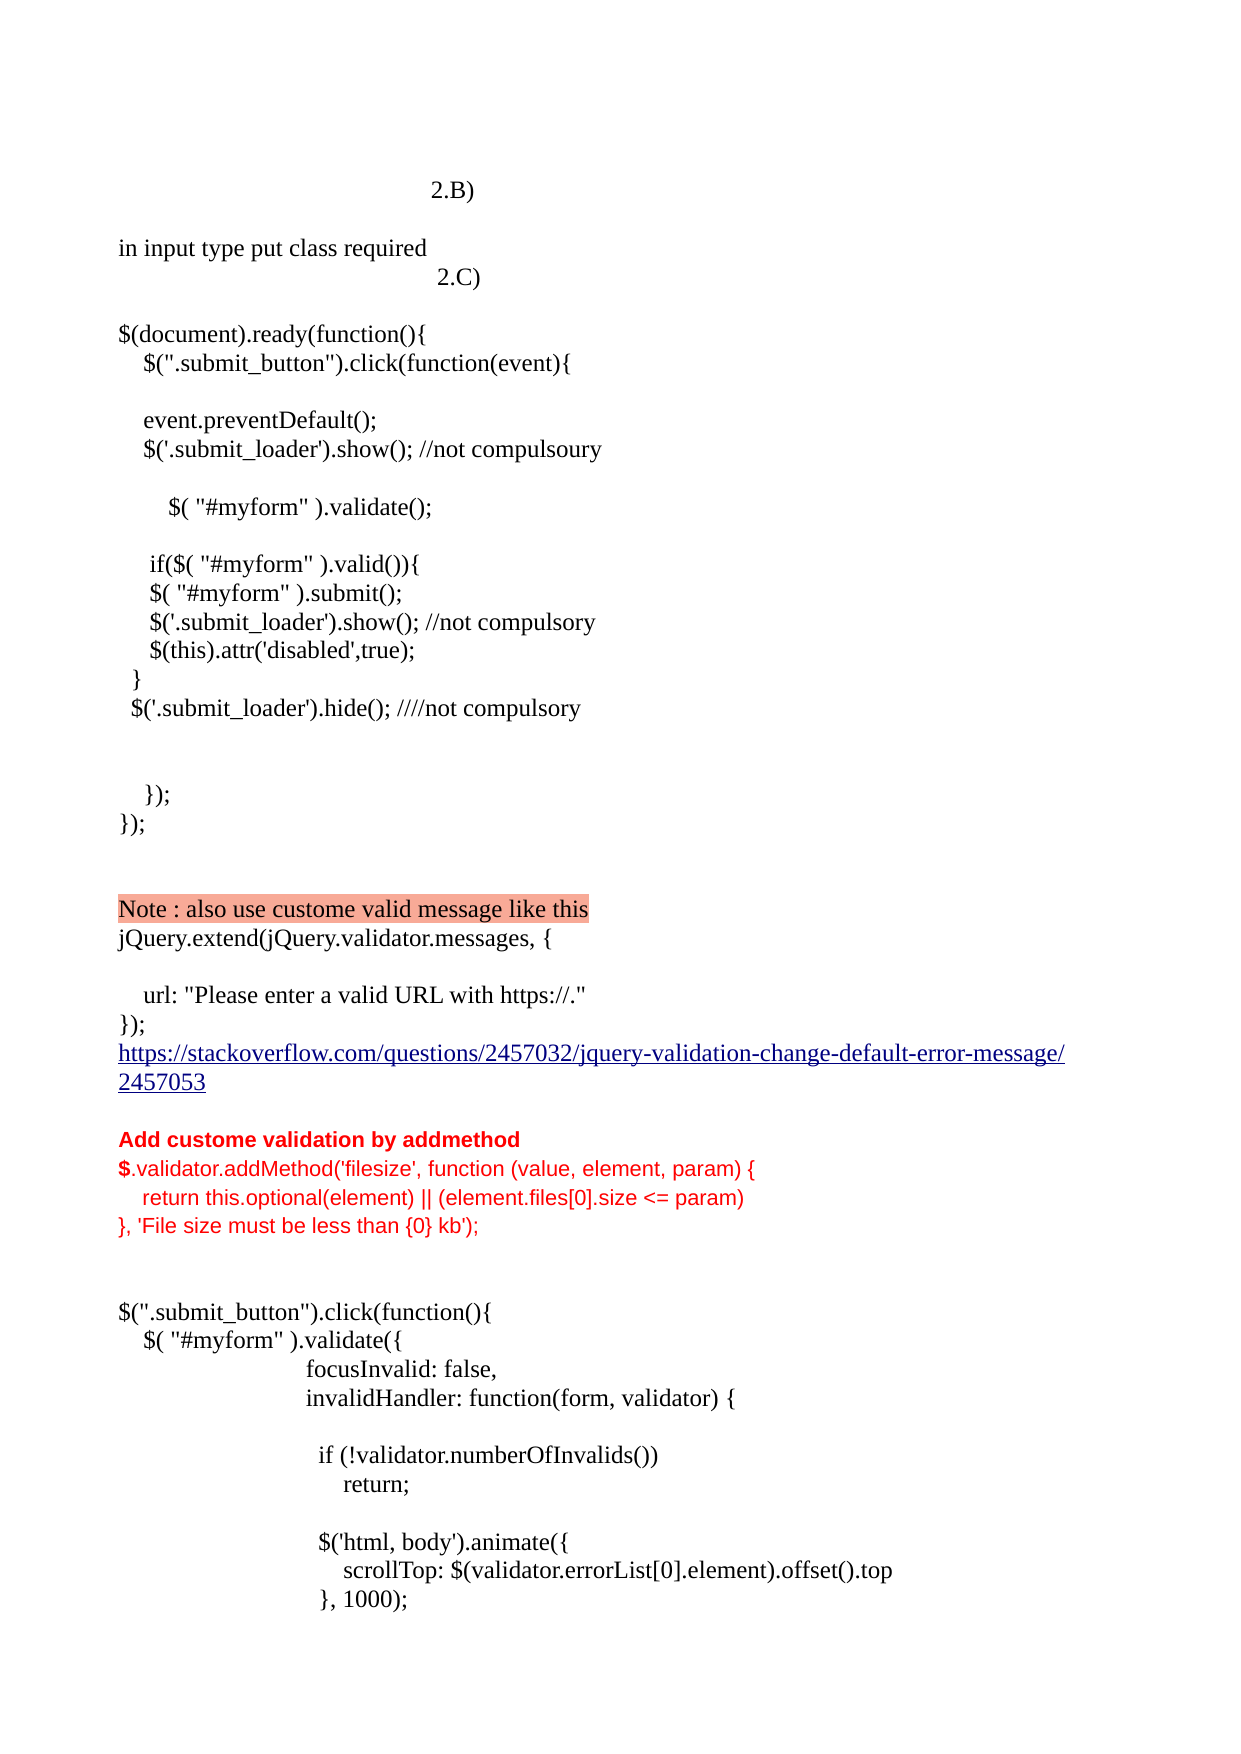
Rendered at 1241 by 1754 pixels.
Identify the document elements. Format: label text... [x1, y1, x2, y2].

text return this.optional(element) || (element.files[0].size <= param) [118, 1181, 1122, 1210]
text $( "#myform" ).validate(); [118, 492, 1122, 521]
text $(document).ready(function(){ [118, 319, 1122, 348]
text $(this).attr('disabled',true); [118, 636, 1122, 664]
text Add custome validation by addmethod [118, 1124, 1122, 1152]
text $(".submit_button").click(function(){ [118, 1297, 1122, 1326]
text https://stackoverflow.com/questions/2457032/jquery-validation-change-default-error-message/2457053 [118, 1038, 1122, 1096]
text $(".submit_button").click(function(event){ [118, 348, 1122, 377]
text if (!validator.numberOfInvalids()) [118, 1441, 1122, 1469]
text invalidHandler: function(form, validator) { [118, 1383, 1122, 1412]
text scrollTop: $(validator.errorList[0].element).offset().top [118, 1556, 1122, 1584]
text }); [118, 808, 1122, 837]
text Note : also use custome valid message like this [118, 894, 1122, 923]
text }); [118, 1009, 1122, 1038]
text $( "#myform" ).submit(); [118, 578, 1122, 607]
text jQuery.extend(jQuery.validator.messages, { [118, 923, 1122, 952]
text 2.B) [118, 176, 1122, 204]
text return; [118, 1469, 1122, 1498]
text $( "#myform" ).validate({ [118, 1326, 1122, 1354]
text focusInvalid: false, [118, 1354, 1122, 1383]
text $('.submit_loader').show(); //not compulsoury [118, 434, 1122, 463]
text }, 'File size must be less than {0} kb'); [118, 1210, 1122, 1239]
text } [118, 664, 1122, 693]
text $('.submit_loader').hide(); ////not compulsory [118, 693, 1122, 722]
text url: "Please enter a valid URL with https://." [118, 981, 1122, 1009]
text }); [118, 779, 1122, 808]
text $('html, body').animate({ [118, 1527, 1122, 1556]
text $('.submit_loader').show(); //not compulsory [118, 607, 1122, 636]
text in input type put class required [118, 233, 1122, 262]
text 2.C) [118, 262, 1122, 291]
text if($( "#myform" ).valid()){ [118, 549, 1122, 578]
text event.preventDefault(); [118, 406, 1122, 434]
text }, 1000); [118, 1584, 1122, 1613]
text $.validator.addMethod('filesize', function (value, element, param) { [118, 1152, 1122, 1181]
